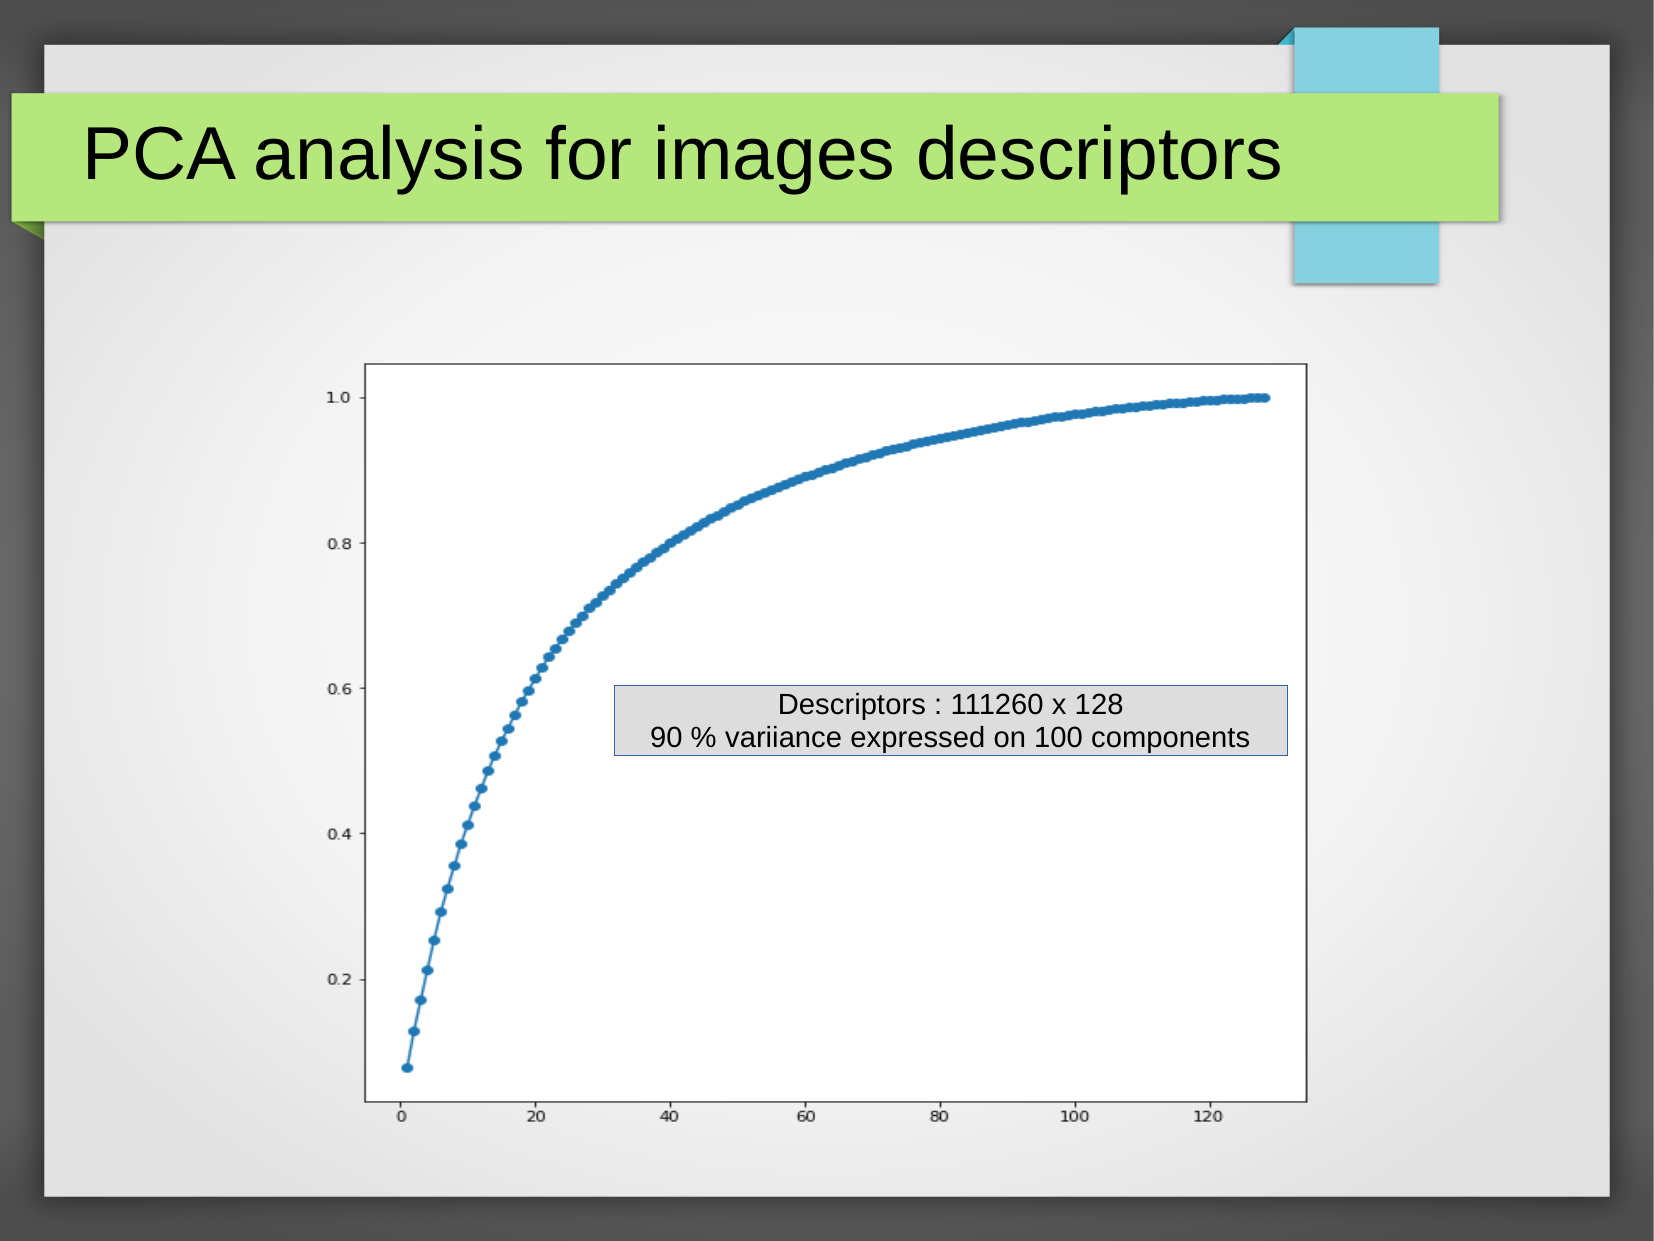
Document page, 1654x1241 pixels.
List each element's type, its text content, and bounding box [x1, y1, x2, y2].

picture [0, 0, 1654, 1241]
title PCA analysis for images descriptors [82, 69, 1489, 238]
text_box Descriptors : 111260 x 128 90 % variiance expressed on 100 components [614, 685, 1288, 756]
